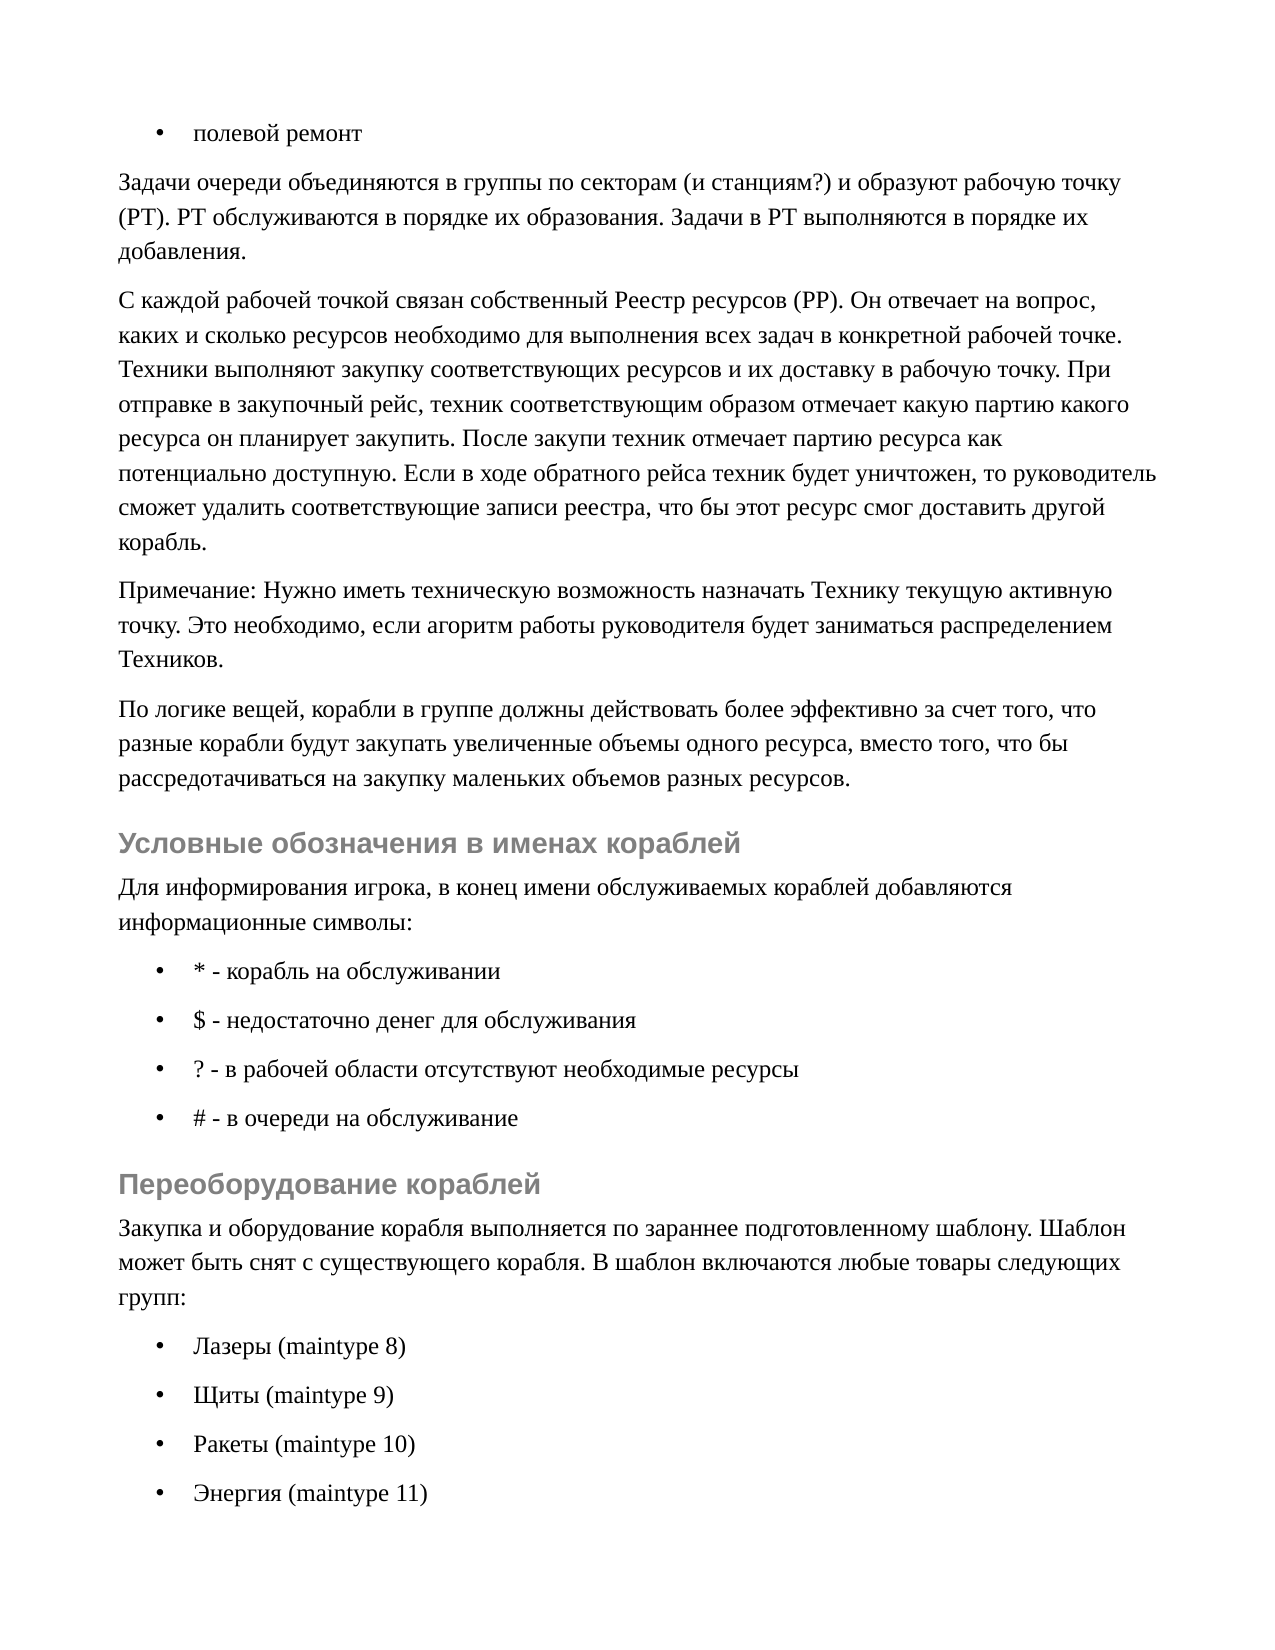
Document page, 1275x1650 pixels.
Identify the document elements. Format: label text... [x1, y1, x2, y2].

text Закупка и оборудование корабля выполняется по зараннее подготовленному шаблону. Шаблон может быть снят с существующего корабля. В шаблон включаются любые товары следующих групп: [118, 1213, 1157, 1310]
list Лазеры (maintype 8) [156, 1331, 1157, 1359]
text По логике вещей, корабли в группе должны действовать более эффективно за счет того, что разные корабли будут закупать увеличенные объемы одного ресурса, вместо того, что бы рассредотачиваться на закупку маленьких объемов разных ресурсов. [118, 694, 1157, 791]
list # - в очереди на обслуживание [156, 1103, 1157, 1132]
list Ракеты (maintype 10) [156, 1429, 1157, 1458]
list ? - в рабочей области отсутствуют необходимые ресурсы [156, 1054, 1157, 1083]
list Энергия (maintype 11) [156, 1478, 1157, 1507]
list полевой ремонт [156, 118, 1157, 147]
list $ - недостаточно денег для обслуживания [156, 1005, 1157, 1034]
text Для информирования игрока, в конец имени обслуживаемых кораблей добавляются информационные символы: [118, 872, 1157, 936]
subtitle Условные обозначения в именах кораблей [118, 826, 1157, 860]
text С каждой рабочей точкой связан собственный Реестр ресурсов (РР). Он отвечает на вопрос, каких и сколько ресурсов необходимо для выполнения всех задач в конкретной рабочей точке. Техники выполняют закупку соответствующих ресурсов и их доставку в рабочую точку. При отправке в закупочный рейс, техник соответствующим образом отмечает какую партию какого ресурса он планирует закупить. После закупи техник отмечает партию ресурса как потенциально доступную. Если в ходе обратного рейса техник будет уничтожен, то руководитель сможет удалить соответствующие записи реестра, что бы этот ресурс смог доставить другой корабль. [118, 285, 1157, 555]
list Щиты (maintype 9) [156, 1380, 1157, 1408]
subtitle Переоборудование кораблей [118, 1167, 1157, 1200]
text Примечание: Нужно иметь техническую возможность назначать Технику текущую активную точку. Это необходимо, если агоритм работы руководителя будет заниматься распределением Техников. [118, 576, 1157, 673]
text Задачи очереди объединяются в группы по секторам (и станциям?) и образуют рабочую точку (РТ). РТ обслуживаются в порядке их образования. Задачи в РТ выполняются в порядке их добавления. [118, 167, 1157, 265]
list * - корабль на обслуживании [156, 956, 1157, 984]
